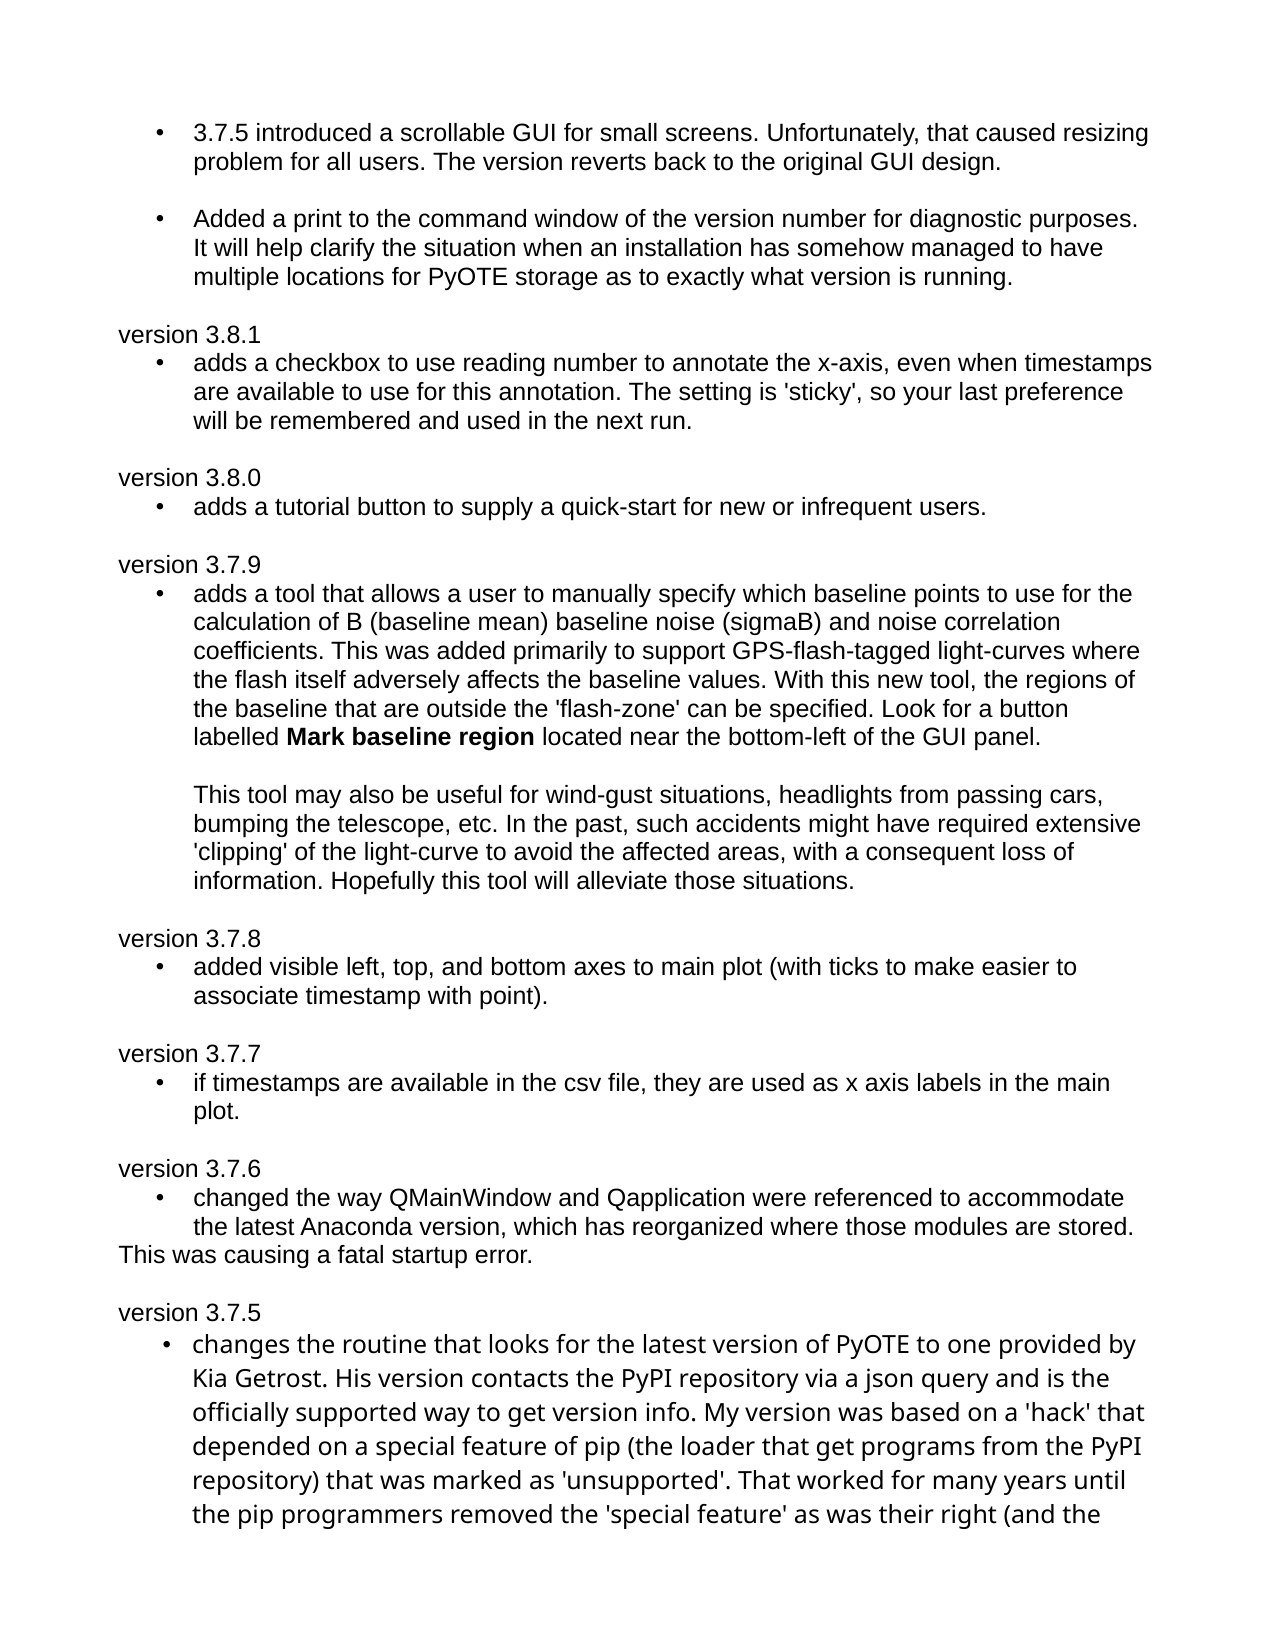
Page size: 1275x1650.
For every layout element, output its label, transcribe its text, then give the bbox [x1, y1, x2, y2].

list adds a checkbox to use reading number to annotate the x-axis, even when timestamps are available to use for this annotation. The setting is 'sticky', so your last preference will be remembered and used in the next run. [156, 348, 1157, 463]
text version 3.7.5 [118, 1298, 1157, 1326]
text version 3.8.1 [118, 319, 1157, 348]
list changes the routine that looks for the latest version of PyOTE to one provided by Kia Getrost. His version contacts the PyPI repository via a json query and is the officially supported way to get version info. My version was based on a 'hack' that depended on a special feature of pip (the loader that get programs from the PyPI repository) that was marked as 'unsupported'. That worked for many years until the pip programmers removed the 'special feature' as was their right (and the [162, 1326, 1157, 1531]
text version 3.7.8 [118, 924, 1157, 952]
list adds a tool that allows a user to manually specify which baseline points to use for the calculation of B (baseline mean) baseline noise (sigmaB) and noise correlation coefficients. This was added primarily to support GPS-flash-tagged light-curves where the flash itself adversely affects the baseline values. With this new tool, the regions of the baseline that are outside the 'flash-zone' can be specified. Look for a button labelled Mark baseline region located near the bottom-left of the GUI panel. This tool may also be useful for wind-gust situations, headlights from passing cars, bumping the telescope, etc. In the past, such accidents might have required extensive 'clipping' of the light-curve to avoid the affected areas, with a consequent loss of information. Hopefully this tool will alleviate those situations. [156, 578, 1157, 924]
list added visible left, top, and bottom axes to main plot (with ticks to make easier to associate timestamp with point). [156, 952, 1157, 1039]
list changed the way QMainWindow and Qapplication were referenced to accommodate the latest Anaconda version, which has reorganized where those modules are stored. [156, 1183, 1157, 1240]
list Added a print to the command window of the version number for diagnostic purposes. It will help clarify the situation when an installation has somehow managed to have multiple locations for PyOTE storage as to exactly what version is running. [156, 204, 1157, 319]
list if timestamps are available in the csv file, they are used as x axis labels in the main plot. [156, 1067, 1157, 1154]
text version 3.8.0 [118, 463, 1157, 492]
text This was causing a fatal startup error. [118, 1240, 1157, 1298]
text version 3.7.7 [118, 1039, 1157, 1067]
text version 3.7.9 [118, 550, 1157, 578]
text version 3.7.6 [118, 1154, 1157, 1183]
list adds a tutorial button to supply a quick-start for new or infrequent users. [156, 492, 1157, 550]
list 3.7.5 introduced a scrollable GUI for small screens. Unfortunately, that caused resizing problem for all users. The version reverts back to the original GUI design. [156, 118, 1157, 204]
